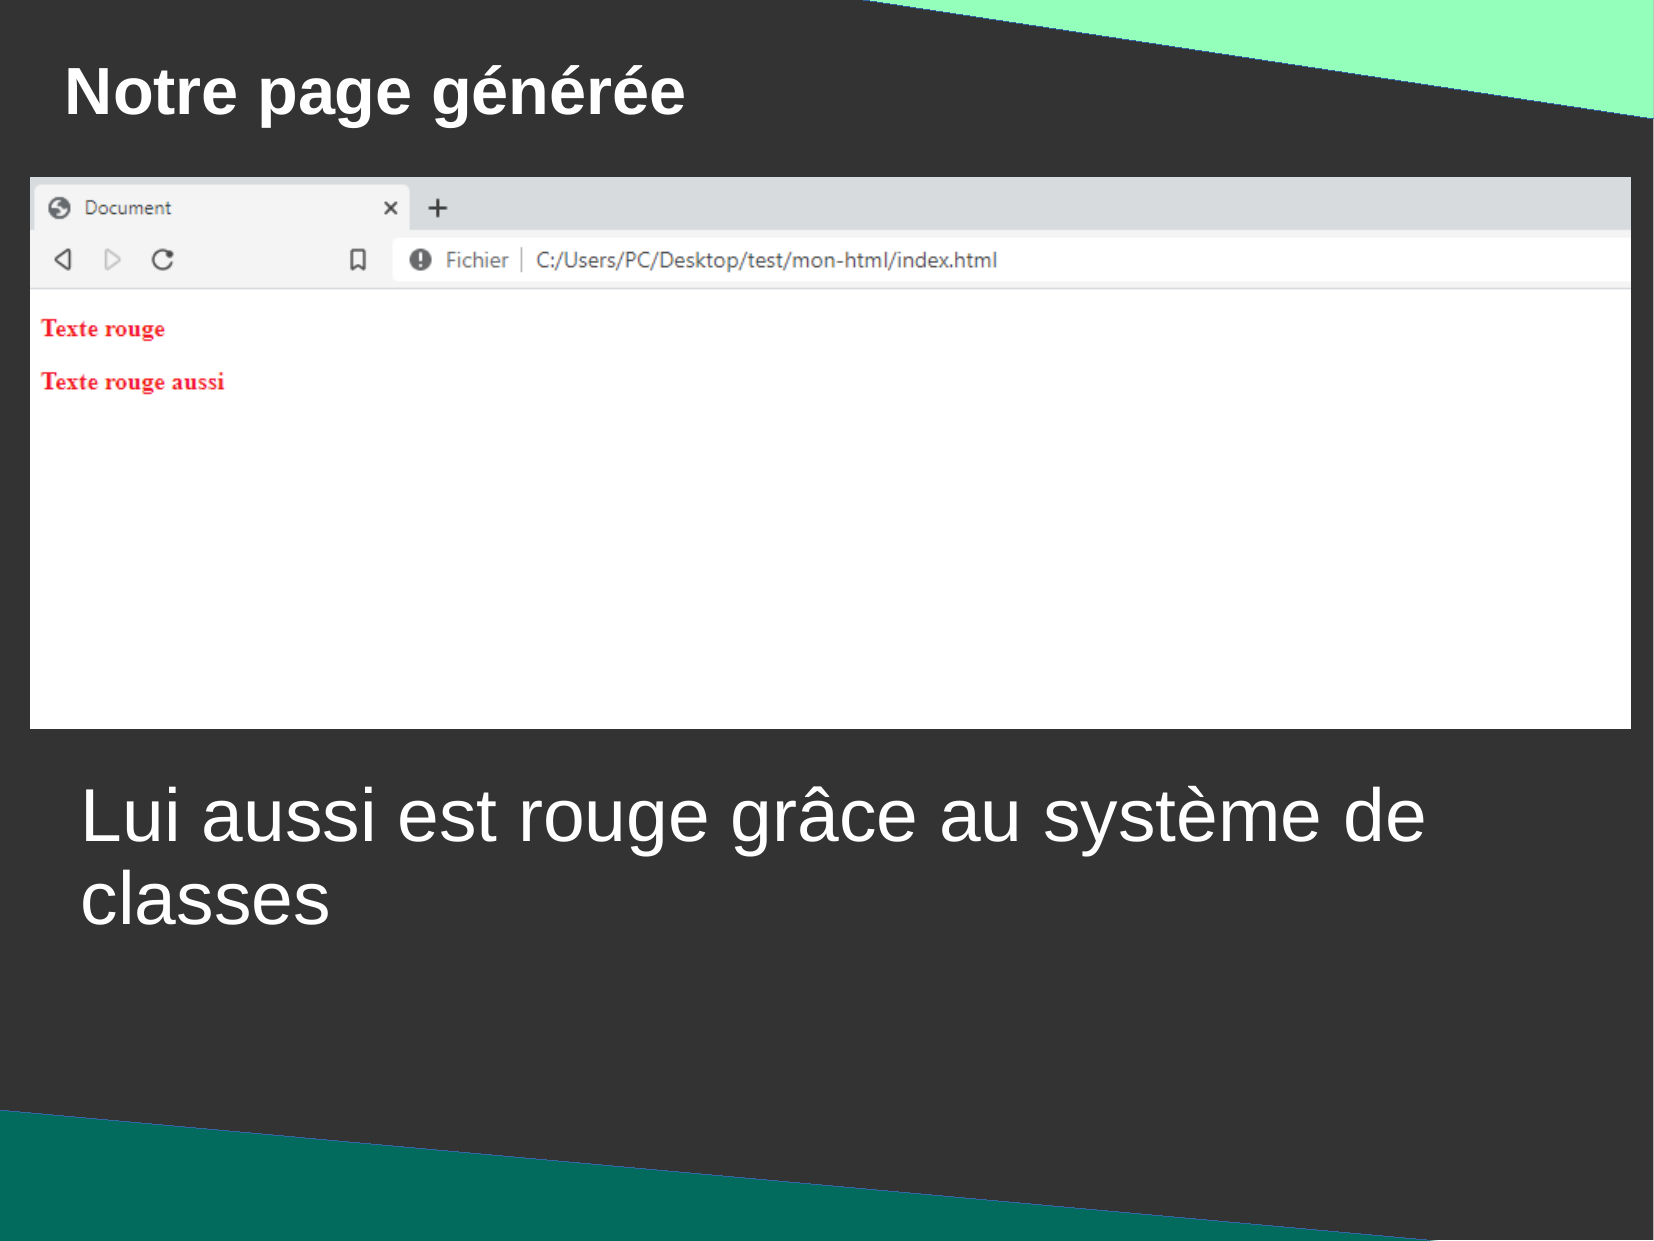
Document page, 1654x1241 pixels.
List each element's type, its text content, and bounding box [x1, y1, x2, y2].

title Notre page générée [64, 54, 1553, 157]
list Lui aussi est rouge grâce au système de classes [80, 773, 1605, 945]
text_box [863, 0, 1654, 119]
picture [30, 177, 1631, 729]
